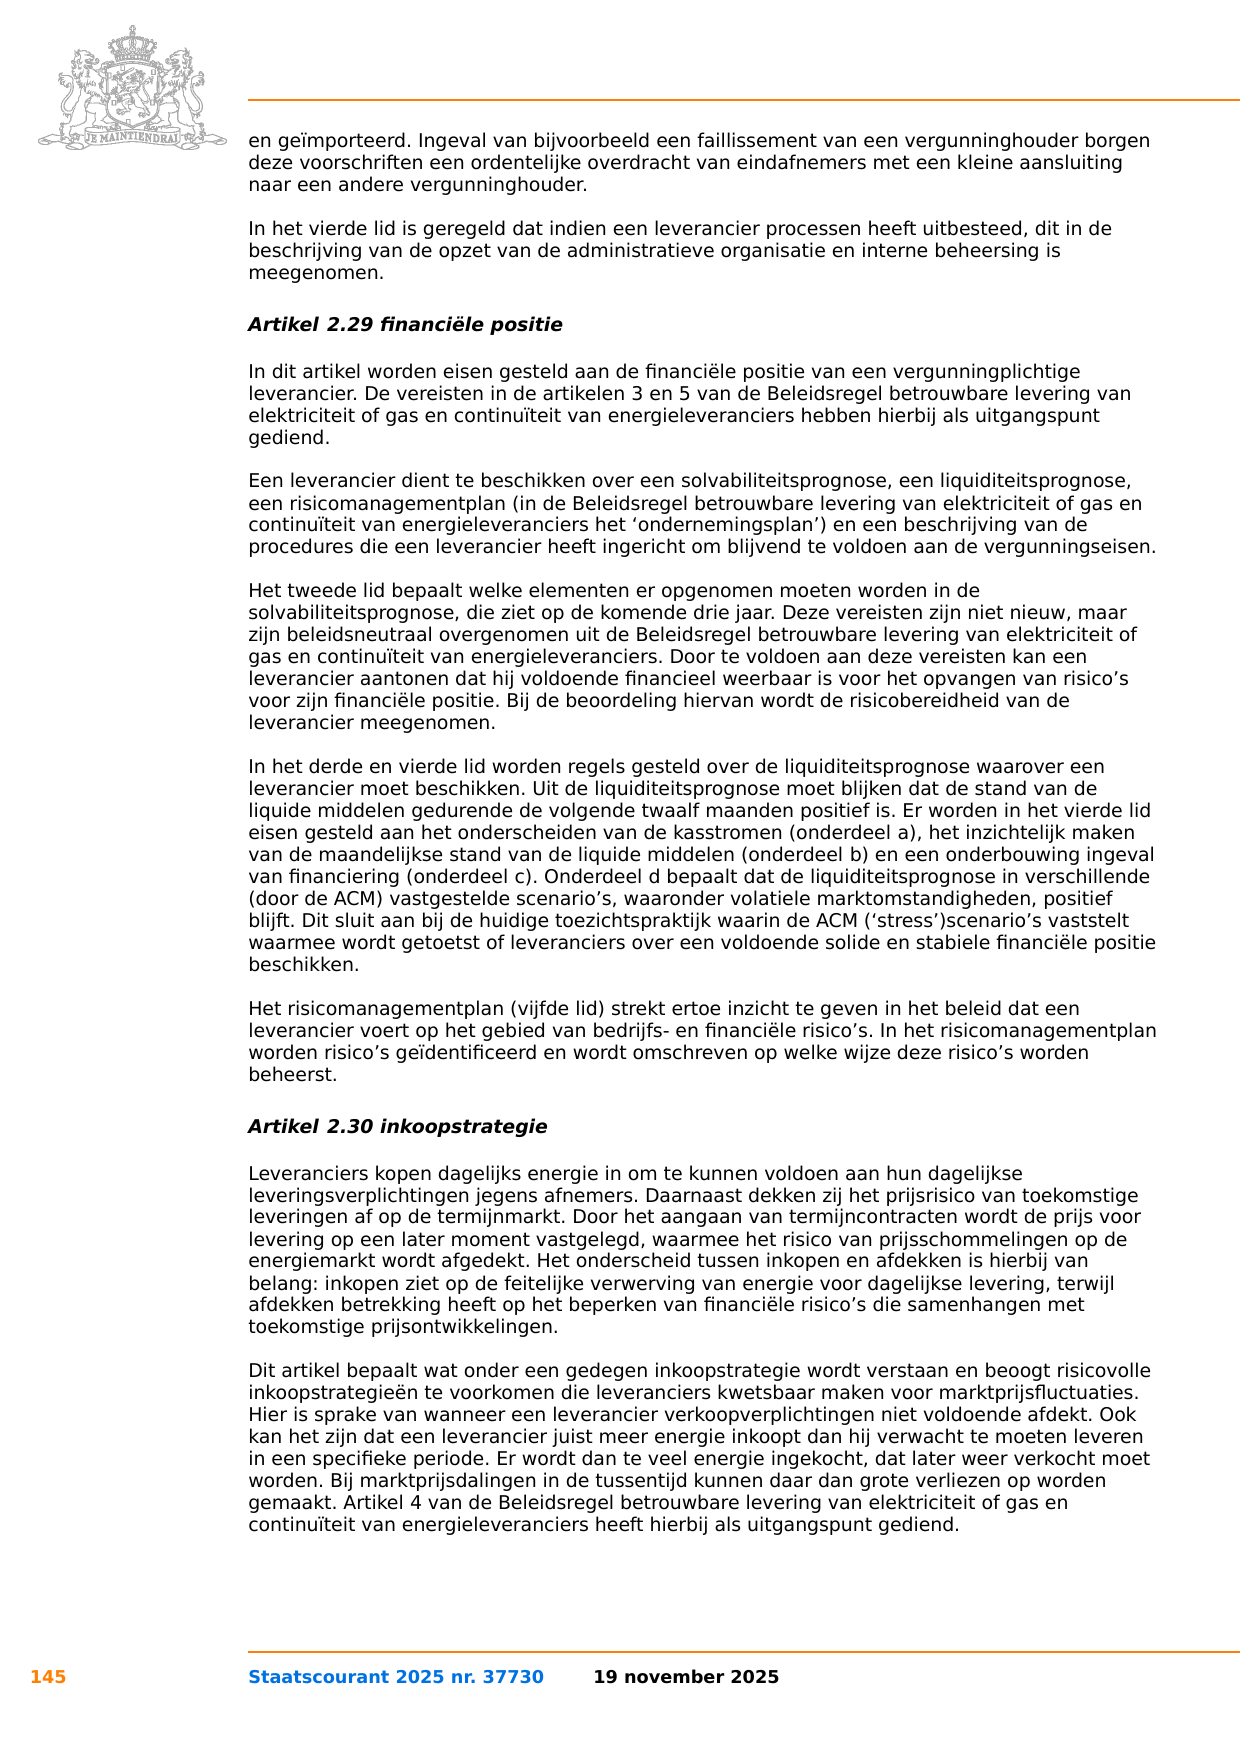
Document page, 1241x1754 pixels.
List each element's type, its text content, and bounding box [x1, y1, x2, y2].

text Leveranciers kopen dagelijks energie in om te kunnen voldoen aan hun dagelijkse leveringsverplichtingen jegens afnemers. Daarnaast dekken zij het prijsrisico van toekomstige leveringen af op de termijnmarkt. Door het aangaan van termijncontracten wordt de prijs voor levering op een later moment vastgelegd, waarmee het risico van prijsschommelingen op de energiemarkt wordt afgedekt. Het onderscheid tussen inkopen en afdekken is hierbij van belang: inkopen ziet op de feitelijke verwerving van energie voor dagelijkse levering, terwijl afdekken betrekking heeft op het beperken van financiële risico’s die samenhangen met toekomstige prijsontwikkelingen. [248, 1162, 1163, 1338]
text In het vierde lid is geregeld dat indien een leverancier processen heeft uitbesteed, dit in de beschrijving van de opzet van de administratieve organisatie en interne beheersing is meegenomen. [248, 218, 1163, 284]
text Dit artikel bepaalt wat onder een gedegen inkoopstrategie wordt verstaan en beoogt risicovolle inkoopstrategieën te voorkomen die leveranciers kwetsbaar maken voor marktprijsfluctuaties. Hier is sprake van wanneer een leverancier verkoopverplichtingen niet voldoende afdekt. Ook kan het zijn dat een leverancier juist meer energie inkoopt dan hij verwacht te moeten leveren in een specifieke periode. Er wordt dan te veel energie ingekocht, dat later weer verkocht moet worden. Bij marktprijsdalingen in de tussentijd kunnen daar dan grote verliezen op worden gemaakt. Artikel 4 van de Beleidsregel betrouwbare levering van elektriciteit of gas en continuïteit van energieleveranciers heeft hierbij als uitgangspunt gediend. [248, 1360, 1163, 1536]
text Het risicomanagementplan (vijfde lid) strekt ertoe inzicht te geven in het beleid dat een leverancier voert op het gebied van bedrijfs- en financiële risico’s. In het risicomanagementplan worden risico’s geïdentificeerd en wordt omschreven op welke wijze deze risico’s worden beheerst. [248, 998, 1163, 1086]
text In dit artikel worden eisen gesteld aan de financiële positie van een vergunningplichtige leverancier. De vereisten in de artikelen 3 en 5 van de Beleidsregel betrouwbare levering van elektriciteit of gas en continuïteit van energieleveranciers hebben hierbij als uitgangspunt gediend. [248, 361, 1163, 448]
subtitle Artikel 2.29 financiële positie [248, 314, 1163, 336]
text en geïmporteerd. Ingeval van bijvoorbeeld een faillissement van een vergunninghouder borgen deze voorschriften een ordentelijke overdracht van eindafnemers met een kleine aansluiting naar een andere vergunninghouder. [248, 130, 1163, 196]
text Een leverancier dient te beschikken over een solvabiliteitsprognose, een liquiditeitsprognose, een risicomanagementplan (in de Beleidsregel betrouwbare levering van elektriciteit of gas en continuïteit van energieleveranciers het ‘ondernemingsplan’) en een beschrijving van de procedures die een leverancier heeft ingericht om blijvend te voldoen aan de vergunningseisen. [248, 470, 1163, 558]
picture [38, 25, 227, 150]
subtitle Artikel 2.30 inkoopstrategie [248, 1116, 1163, 1137]
text Het tweede lid bepaalt welke elementen er opgenomen moeten worden in de solvabiliteitsprognose, die ziet op de komende drie jaar. Deze vereisten zijn niet nieuw, maar zijn beleidsneutraal overgenomen uit de Beleidsregel betrouwbare levering van elektriciteit of gas en continuïteit van energieleveranciers. Door te voldoen aan deze vereisten kan een leverancier aantonen dat hij voldoende financieel weerbaar is voor het opvangen van risico’s voor zijn financiële positie. Bij de beoordeling hiervan wordt de risicobereidheid van de leverancier meegenomen. [248, 580, 1163, 734]
text In het derde en vierde lid worden regels gesteld over de liquiditeitsprognose waarover een leverancier moet beschikken. Uit de liquiditeitsprognose moet blijken dat de stand van de liquide middelen gedurende de volgende twaalf maanden positief is. Er worden in het vierde lid eisen gesteld aan het onderscheiden van de kasstromen (onderdeel a), het inzichtelijk maken van de maandelijkse stand van de liquide middelen (onderdeel b) en een onderbouwing ingeval van financiering (onderdeel c). Onderdeel d bepaalt dat de liquiditeitsprognose in verschillende (door de ACM) vastgestelde scenario’s, waaronder volatiele marktomstandigheden, positief blijft. Dit sluit aan bij de huidige toezichtspraktijk waarin de ACM (‘stress’)scenario’s vaststelt waarmee wordt getoetst of leveranciers over een voldoende solide en stabiele financiële positie beschikken. [248, 756, 1163, 976]
